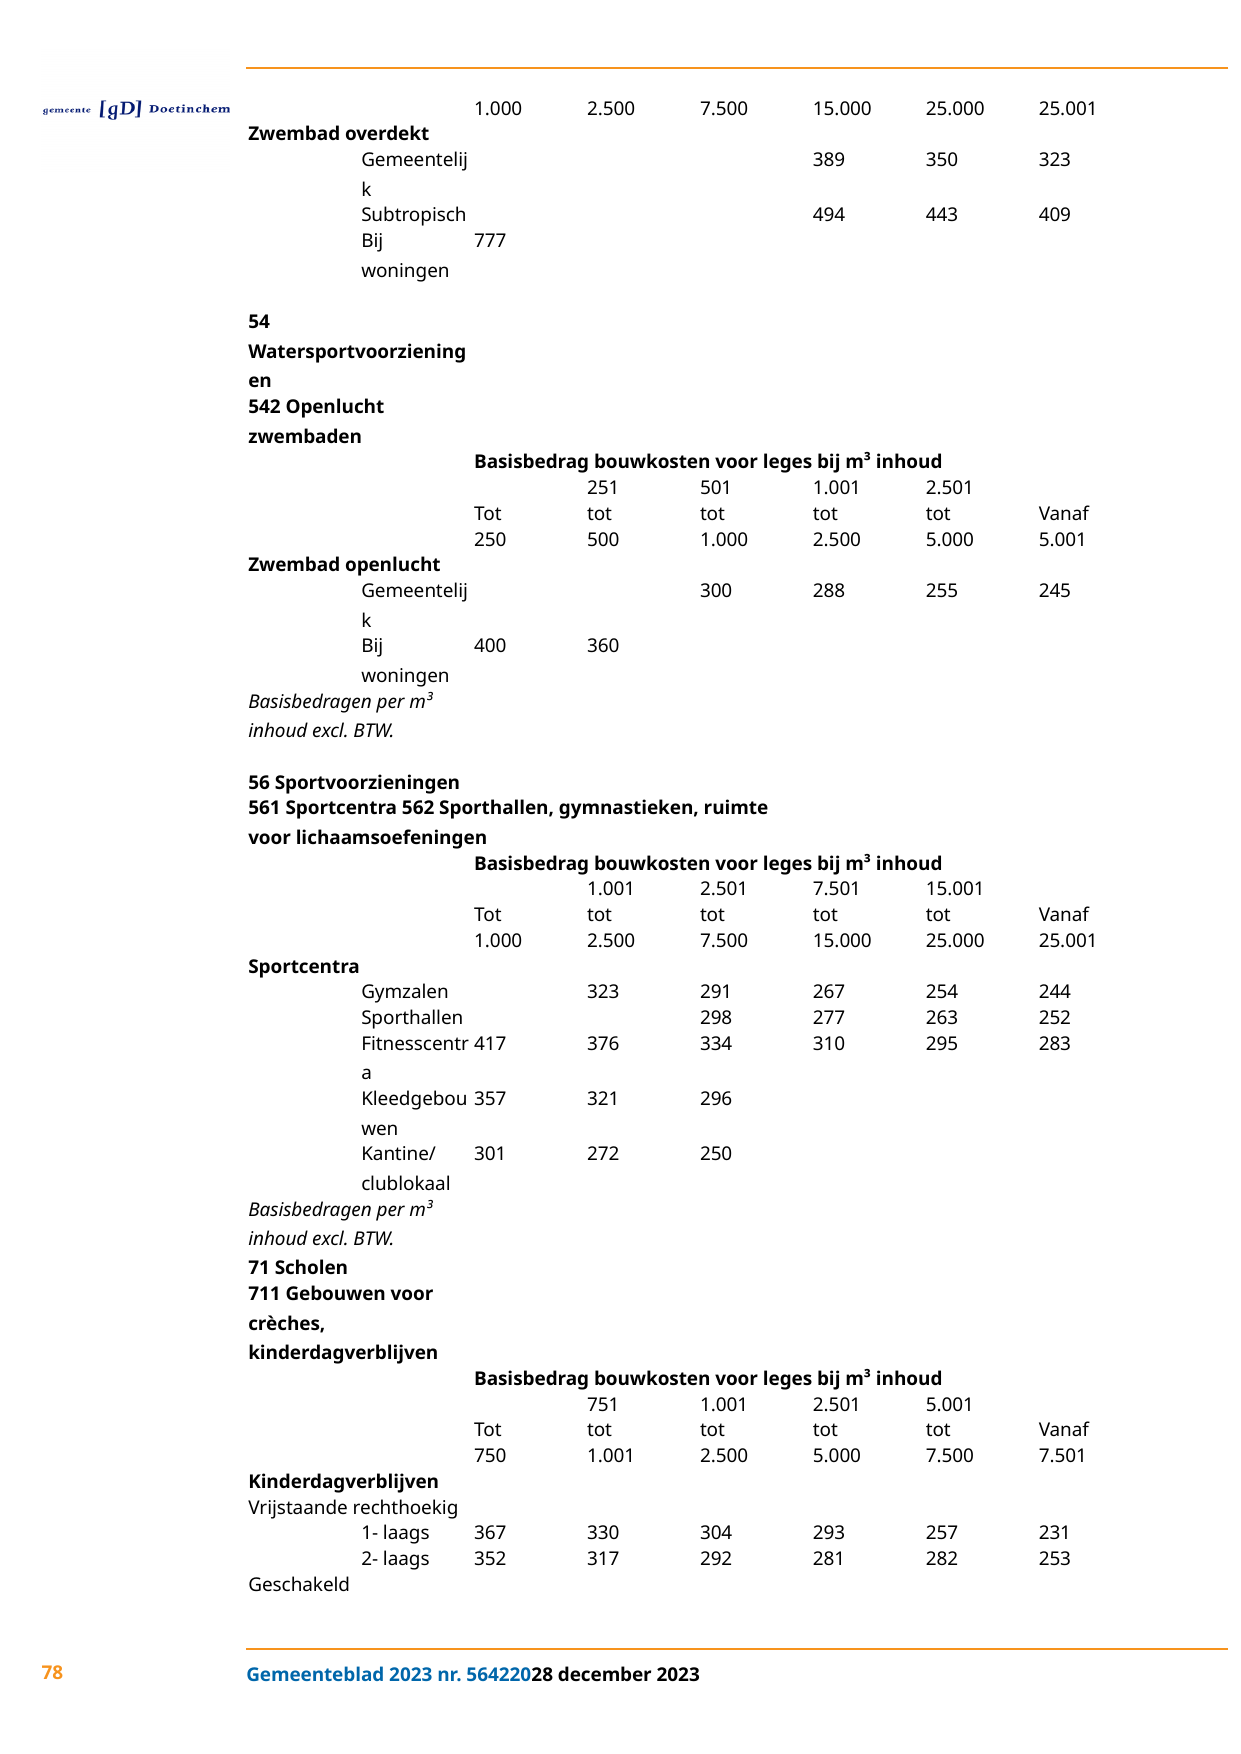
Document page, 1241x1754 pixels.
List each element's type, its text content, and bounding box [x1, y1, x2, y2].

table_cell 751 [587, 1391, 700, 1417]
table_cell tot [813, 500, 926, 526]
table_cell 7.501 [813, 876, 926, 901]
table_cell 15.001 [926, 876, 1038, 901]
table_cell [1039, 227, 1152, 283]
table_cell [926, 1280, 1038, 1365]
table_cell [474, 202, 587, 227]
table_cell [1039, 1494, 1152, 1519]
table_cell 267 [813, 979, 926, 1004]
table_cell 253 [1039, 1545, 1152, 1571]
table_cell [926, 283, 1038, 308]
table_cell [474, 876, 587, 901]
table_cell [587, 1468, 700, 1494]
table_cell 277 [813, 1004, 926, 1030]
table_cell [1039, 1468, 1152, 1494]
table_cell 750 [474, 1443, 587, 1468]
table_cell [248, 1545, 361, 1571]
table_cell [813, 1468, 926, 1494]
table_cell 1.000 [700, 526, 813, 551]
table_cell [926, 795, 1038, 850]
table_cell 25.000 [926, 927, 1038, 953]
table_cell [813, 688, 926, 743]
table_cell 250 [474, 526, 587, 551]
table_cell [248, 1365, 361, 1391]
table_cell [1039, 688, 1152, 743]
table_cell [248, 146, 361, 202]
table_header [474, 1255, 587, 1280]
table_cell 561 Sportcentra 562 Sporthallen, gymnastieken, ruimte voor lichaamsoefeningen [248, 795, 813, 850]
table_cell [474, 1280, 587, 1365]
table_cell [361, 743, 474, 769]
table_cell tot [587, 1417, 700, 1442]
table_cell [474, 1004, 587, 1030]
table_cell 357 [474, 1085, 587, 1141]
table_cell 2.500 [813, 526, 926, 551]
table_cell 1.001 [813, 474, 926, 500]
table_cell [248, 979, 361, 1004]
table_cell Basisbedragen per m³ inhoud excl. BTW. [248, 688, 474, 743]
table_cell 304 [700, 1520, 813, 1545]
table_cell [361, 95, 474, 121]
table_cell 288 [813, 577, 926, 632]
table_cell [1039, 795, 1152, 850]
table_cell Sportcentra [248, 953, 474, 978]
table_header [700, 1255, 813, 1280]
table_header [926, 1255, 1038, 1280]
table_cell [926, 1085, 1038, 1141]
table_cell [248, 1141, 361, 1196]
table_cell [587, 551, 700, 577]
table_cell Basisbedrag bouwkosten voor leges bij m³ inhoud [474, 449, 1152, 474]
table_cell 1.001 [587, 1443, 700, 1468]
table_cell 257 [926, 1520, 1038, 1545]
table_cell [813, 1196, 926, 1251]
table_cell [248, 633, 361, 688]
table_cell Basisbedrag bouwkosten voor leges bij m³ inhoud [474, 1365, 1152, 1391]
table_cell 255 [926, 577, 1038, 632]
table_cell [813, 1571, 926, 1597]
table_cell 367 [474, 1520, 587, 1545]
table_cell 777 [474, 227, 587, 283]
table_cell [587, 146, 700, 202]
table_cell [361, 927, 474, 953]
table_cell 25.001 [1039, 927, 1152, 953]
table_cell [474, 1391, 587, 1417]
table_cell 7.500 [700, 927, 813, 953]
table_cell 263 [926, 1004, 1038, 1030]
table_cell [474, 551, 587, 577]
table_cell 323 [587, 979, 700, 1004]
table_header [813, 1255, 926, 1280]
table_cell 295 [926, 1030, 1038, 1085]
table_cell [474, 743, 587, 769]
table_cell [587, 1004, 700, 1030]
table_cell Sporthallen [361, 1004, 474, 1030]
table_cell [474, 769, 587, 794]
table_cell [474, 688, 587, 743]
table_cell [474, 979, 587, 1004]
table_cell [248, 449, 361, 474]
table_cell [926, 1468, 1038, 1494]
table_cell 56 Sportvoorzieningen [248, 769, 474, 794]
table_cell [1039, 1085, 1152, 1141]
table_cell [700, 1571, 813, 1597]
table_cell [700, 202, 813, 227]
table_cell tot [587, 901, 700, 927]
table_cell [700, 308, 813, 393]
table_cell 7.501 [1039, 1443, 1152, 1468]
table_cell Gymzalen [361, 979, 474, 1004]
table_cell 300 [700, 577, 813, 632]
table_header 71 Scholen [248, 1255, 474, 1280]
table_cell [587, 121, 700, 146]
table_cell [1039, 121, 1152, 146]
table_cell [700, 688, 813, 743]
table_cell [248, 1391, 361, 1417]
table_cell [474, 1494, 587, 1519]
table_cell tot [587, 500, 700, 526]
table_cell 443 [926, 202, 1038, 227]
table_cell [1039, 1391, 1152, 1417]
table_cell Gemeentelijk [361, 146, 474, 202]
table_cell 400 [474, 633, 587, 688]
table_cell 252 [1039, 1004, 1152, 1030]
table_cell [813, 308, 926, 393]
table_cell [248, 1417, 361, 1442]
table_cell [1039, 308, 1152, 393]
table_cell tot [700, 1417, 813, 1442]
table_cell 2.500 [700, 1443, 813, 1468]
table_cell 5.001 [926, 1391, 1038, 1417]
table_cell 292 [700, 1545, 813, 1571]
table_cell tot [926, 901, 1038, 927]
table_cell [474, 308, 587, 393]
table_cell [813, 743, 926, 769]
table_cell [700, 769, 813, 794]
table_cell 291 [700, 979, 813, 1004]
table_cell [248, 1085, 361, 1141]
table_cell [248, 1030, 361, 1085]
table_cell 501 [700, 474, 813, 500]
table_cell 360 [587, 633, 700, 688]
table_cell Kantine/clublokaal [361, 1141, 474, 1196]
table_cell [248, 526, 361, 551]
table_cell [1039, 283, 1152, 308]
table_cell Tot [474, 901, 587, 927]
table_cell [587, 202, 700, 227]
table_cell [361, 283, 474, 308]
table_cell 334 [700, 1030, 813, 1085]
table_cell 282 [926, 1545, 1038, 1571]
table_cell 310 [813, 1030, 926, 1085]
table_cell [361, 876, 474, 901]
table_cell 711 Gebouwen voor crèches, kinderdagverblijven [248, 1280, 474, 1365]
table_cell [813, 769, 926, 794]
table_cell 254 [926, 979, 1038, 1004]
table_cell 1.001 [700, 1391, 813, 1417]
table_cell [474, 474, 587, 500]
table_cell 245 [1039, 577, 1152, 632]
table_cell [926, 688, 1038, 743]
table_cell 25.001 [1039, 95, 1152, 121]
table_cell 250 [700, 1141, 813, 1196]
table_cell Basisbedrag bouwkosten voor leges bij m³ inhoud [474, 850, 1152, 876]
table_cell [248, 876, 361, 901]
table_cell 542 Openlucht zwembaden [248, 393, 474, 448]
table_cell [248, 901, 361, 927]
table_cell [248, 1004, 361, 1030]
table_cell 7.500 [700, 95, 813, 121]
table_cell Zwembad overdekt [248, 121, 474, 146]
table_cell [248, 227, 361, 283]
table_cell 500 [587, 526, 700, 551]
table_cell 293 [813, 1520, 926, 1545]
table_cell 1.000 [474, 95, 587, 121]
table_cell 272 [587, 1141, 700, 1196]
table_cell [361, 500, 474, 526]
table_cell [700, 121, 813, 146]
table_cell [361, 850, 474, 876]
table_cell [813, 1280, 926, 1365]
table_cell [248, 500, 361, 526]
table_cell 1.001 [587, 876, 700, 901]
table_cell 25.000 [926, 95, 1038, 121]
table_cell [587, 1571, 700, 1597]
table_cell 389 [813, 146, 926, 202]
table_cell Vrijstaande rechthoekig [248, 1494, 474, 1519]
table_cell [248, 850, 361, 876]
table_cell 296 [700, 1085, 813, 1141]
table_cell [926, 743, 1038, 769]
table_cell tot [926, 1417, 1038, 1442]
table_cell [1039, 1571, 1152, 1597]
table_cell Vanaf [1039, 500, 1152, 526]
table_cell [700, 551, 813, 577]
table_cell [248, 474, 361, 500]
table_cell [474, 283, 587, 308]
table_cell [1039, 1141, 1152, 1196]
table_cell [248, 927, 361, 953]
table_cell 15.000 [813, 927, 926, 953]
table_cell [926, 551, 1038, 577]
table_cell 2.500 [587, 95, 700, 121]
table_cell 494 [813, 202, 926, 227]
table_cell [361, 1365, 474, 1391]
table_cell [926, 227, 1038, 283]
table_cell [248, 1443, 361, 1468]
table_cell [361, 1417, 474, 1442]
table_cell [587, 577, 700, 632]
table_cell [587, 283, 700, 308]
table_cell Bij woningen [361, 227, 474, 283]
table_cell 1- laags [361, 1520, 474, 1545]
table_cell [700, 227, 813, 283]
table_cell [248, 283, 361, 308]
table_cell Geschakeld [248, 1571, 474, 1597]
table_cell Basisbedragen per m³ inhoud excl. BTW. [248, 1196, 474, 1251]
table_cell 2.501 [700, 876, 813, 901]
table_cell [926, 308, 1038, 393]
table_cell [361, 474, 474, 500]
table_cell [926, 1196, 1038, 1251]
table_cell 7.500 [926, 1443, 1038, 1468]
table_cell [700, 633, 813, 688]
table_cell tot [813, 1417, 926, 1442]
table_cell [1039, 876, 1152, 901]
table_cell [474, 577, 587, 632]
table_cell [926, 121, 1038, 146]
table_cell 15.000 [813, 95, 926, 121]
table_cell [700, 1468, 813, 1494]
table_cell 2.500 [587, 927, 700, 953]
table_cell [700, 146, 813, 202]
table_cell [926, 769, 1038, 794]
table_cell 244 [1039, 979, 1152, 1004]
table_cell 409 [1039, 202, 1152, 227]
table_cell [926, 953, 1038, 978]
table_cell [474, 953, 587, 978]
table_cell Zwembad openlucht [248, 551, 474, 577]
table_cell 5.000 [926, 526, 1038, 551]
table_cell 376 [587, 1030, 700, 1085]
table_cell [926, 633, 1038, 688]
table_cell [1039, 743, 1152, 769]
table_cell [700, 743, 813, 769]
picture [41, 47, 231, 172]
table_cell [813, 551, 926, 577]
table_cell 417 [474, 1030, 587, 1085]
table_cell tot [700, 500, 813, 526]
table_cell [700, 1280, 813, 1365]
table_cell [248, 743, 361, 769]
table_cell [700, 1494, 813, 1519]
table_cell [1039, 551, 1152, 577]
table_cell [587, 743, 700, 769]
table_cell 251 [587, 474, 700, 500]
table_cell [1039, 393, 1152, 448]
table_cell 5.000 [813, 1443, 926, 1468]
table_cell 1.000 [474, 927, 587, 953]
table_cell 301 [474, 1141, 587, 1196]
table_cell 281 [813, 1545, 926, 1571]
table_cell 321 [587, 1085, 700, 1141]
table_cell 283 [1039, 1030, 1152, 1085]
table_header [1039, 1255, 1152, 1280]
table_cell Kleedgebouwen [361, 1085, 474, 1141]
table_cell [361, 901, 474, 927]
table_header [587, 1255, 700, 1280]
table_cell [361, 449, 474, 474]
table_cell [813, 1141, 926, 1196]
table_cell [1039, 633, 1152, 688]
table_cell [1039, 769, 1152, 794]
table_cell 2- laags [361, 1545, 474, 1571]
table_cell Fitnesscentra [361, 1030, 474, 1085]
table_cell tot [926, 500, 1038, 526]
table_cell [587, 688, 700, 743]
table_cell [248, 95, 361, 121]
table_cell [926, 1571, 1038, 1597]
table_cell Kinderdagverblijven [248, 1468, 474, 1494]
table_cell [474, 121, 587, 146]
table_cell [926, 393, 1038, 448]
table_cell 2.501 [926, 474, 1038, 500]
table_cell [587, 953, 700, 978]
table_cell [700, 1196, 813, 1251]
table_cell [813, 227, 926, 283]
table_cell [813, 121, 926, 146]
table_cell [474, 1571, 587, 1597]
table_cell Gemeentelijk [361, 577, 474, 632]
table_cell [926, 1494, 1038, 1519]
table_cell 317 [587, 1545, 700, 1571]
table_cell [474, 146, 587, 202]
table_cell [1039, 474, 1152, 500]
table_cell tot [700, 901, 813, 927]
table_cell [474, 393, 587, 448]
table_cell [813, 283, 926, 308]
table_cell [700, 953, 813, 978]
table_cell [813, 953, 926, 978]
table_cell [587, 393, 700, 448]
table_cell [700, 283, 813, 308]
table_cell [813, 1085, 926, 1141]
table_cell Vanaf [1039, 1417, 1152, 1442]
table_cell [248, 1520, 361, 1545]
table_cell [813, 633, 926, 688]
table_cell [587, 227, 700, 283]
table_cell [587, 1280, 700, 1365]
table_cell [813, 1494, 926, 1519]
table_cell [1039, 1196, 1152, 1251]
table_cell [587, 769, 700, 794]
table_cell [926, 1141, 1038, 1196]
table_cell [248, 577, 361, 632]
table_cell [361, 526, 474, 551]
table_cell Tot [474, 1417, 587, 1442]
table_cell 352 [474, 1545, 587, 1571]
table_cell [1039, 953, 1152, 978]
table_cell [474, 1196, 587, 1251]
table_cell 2.501 [813, 1391, 926, 1417]
table_cell Vanaf [1039, 901, 1152, 927]
table_cell [813, 795, 926, 850]
table_cell [474, 1468, 587, 1494]
table_cell 323 [1039, 146, 1152, 202]
table_cell 298 [700, 1004, 813, 1030]
table_cell [587, 1196, 700, 1251]
table_cell [1039, 1280, 1152, 1365]
table_cell [700, 393, 813, 448]
table_cell 330 [587, 1520, 700, 1545]
table_cell 350 [926, 146, 1038, 202]
table_cell [813, 393, 926, 448]
table_cell Tot [474, 500, 587, 526]
table_cell [361, 1391, 474, 1417]
table_cell 5.001 [1039, 526, 1152, 551]
table_cell 231 [1039, 1520, 1152, 1545]
table_cell [587, 308, 700, 393]
table_cell [248, 202, 361, 227]
table_cell 54 Watersportvoorzieningen [248, 308, 474, 393]
table_cell Subtropisch [361, 202, 474, 227]
table_cell Bij woningen [361, 633, 474, 688]
table_cell [361, 1443, 474, 1468]
table_cell [587, 1494, 700, 1519]
table_cell tot [813, 901, 926, 927]
